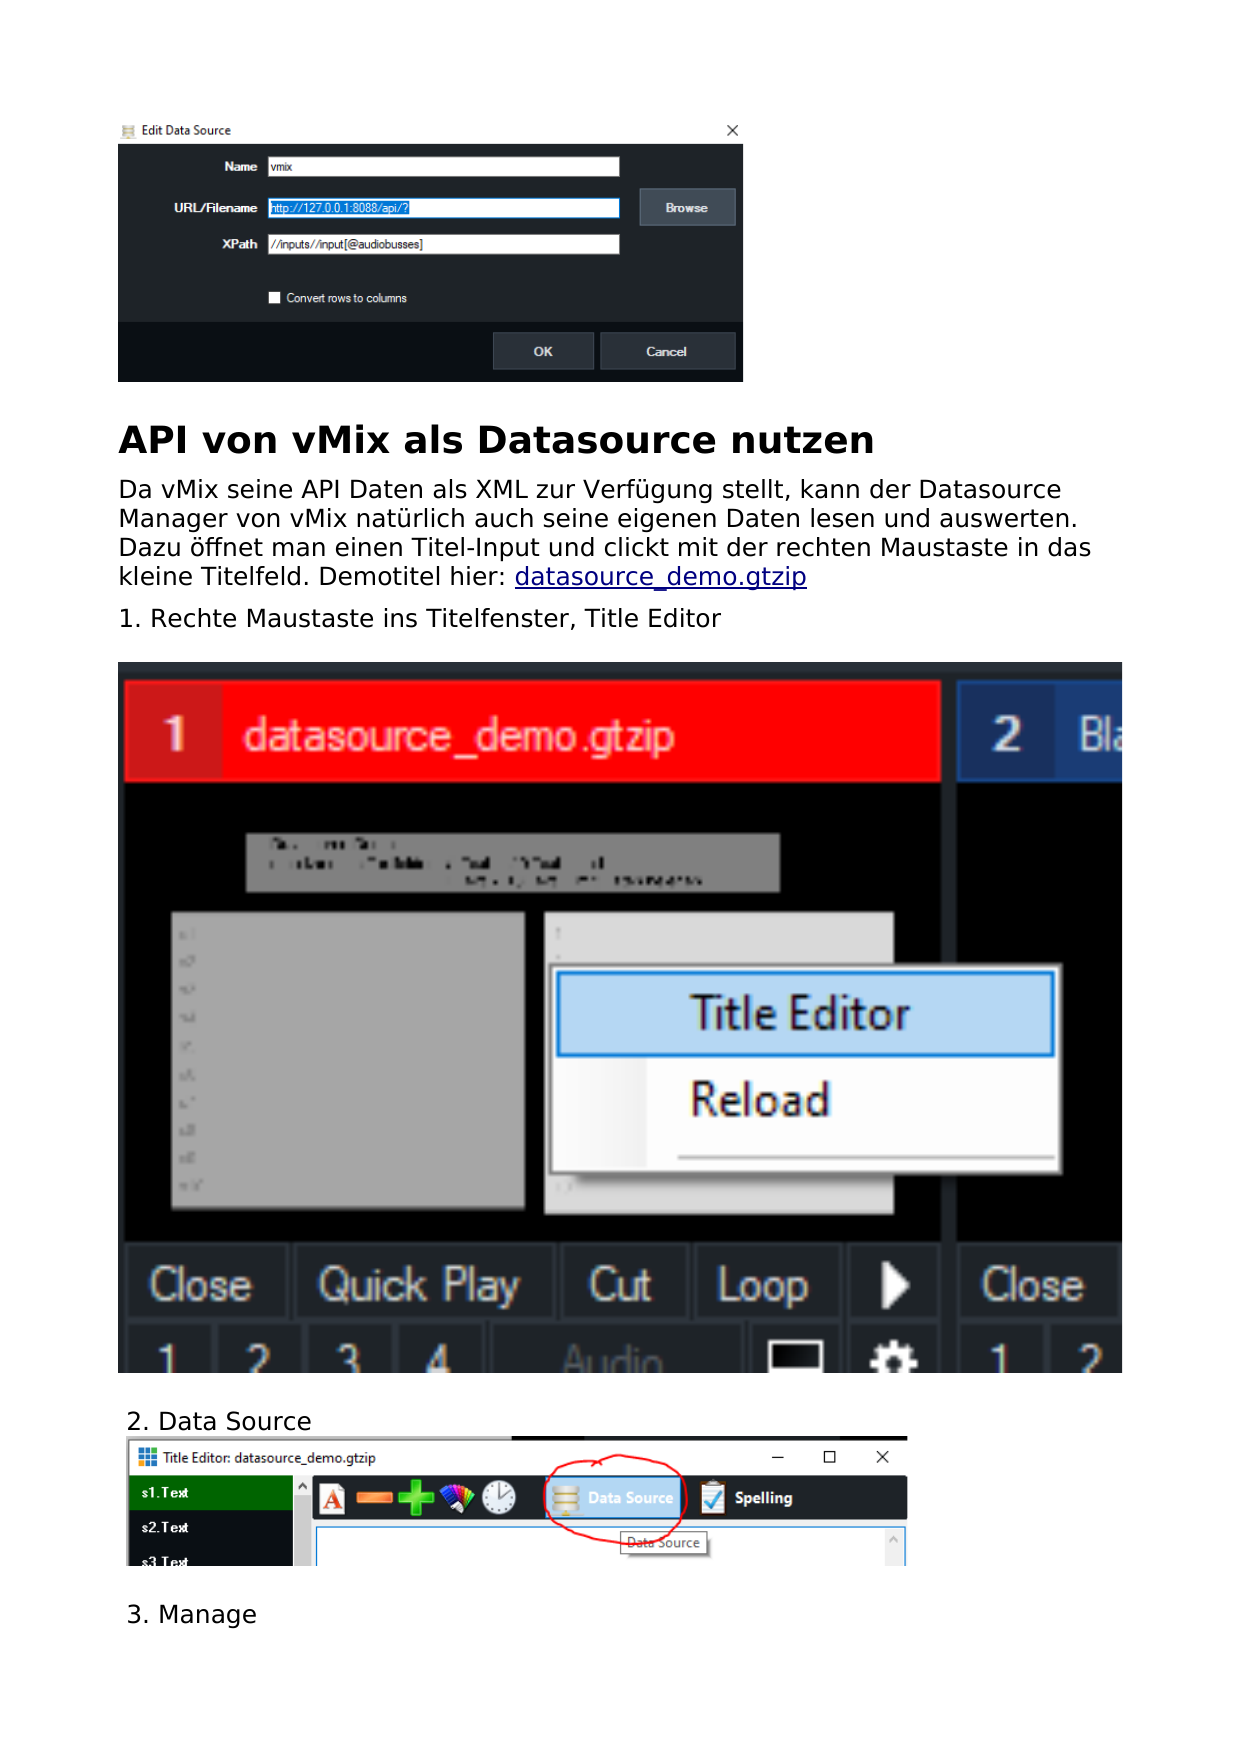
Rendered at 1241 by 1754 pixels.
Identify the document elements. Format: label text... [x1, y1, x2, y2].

picture [118, 118, 744, 382]
text 2. Data Source 3. Manage [118, 1373, 1122, 1629]
picture [118, 662, 1123, 1373]
text Da vMix seine API Daten als XML zur Verfügung stellt, kann der Datasource Manager von vMix natürlich auch seine eigenen Daten lesen und auswerten. Dazu öffnet man einen Titel-Input und clickt mit der rechten Maustaste in das kleine Titelfeld. Demotitel hier: datasource_demo.gtzip [118, 475, 1122, 591]
picture [126, 1436, 908, 1566]
text 1. Rechte Maustaste ins Titelfenster, Title Editor [118, 604, 1122, 662]
subtitle API von vMix als Datasource nutzen [118, 419, 1122, 462]
